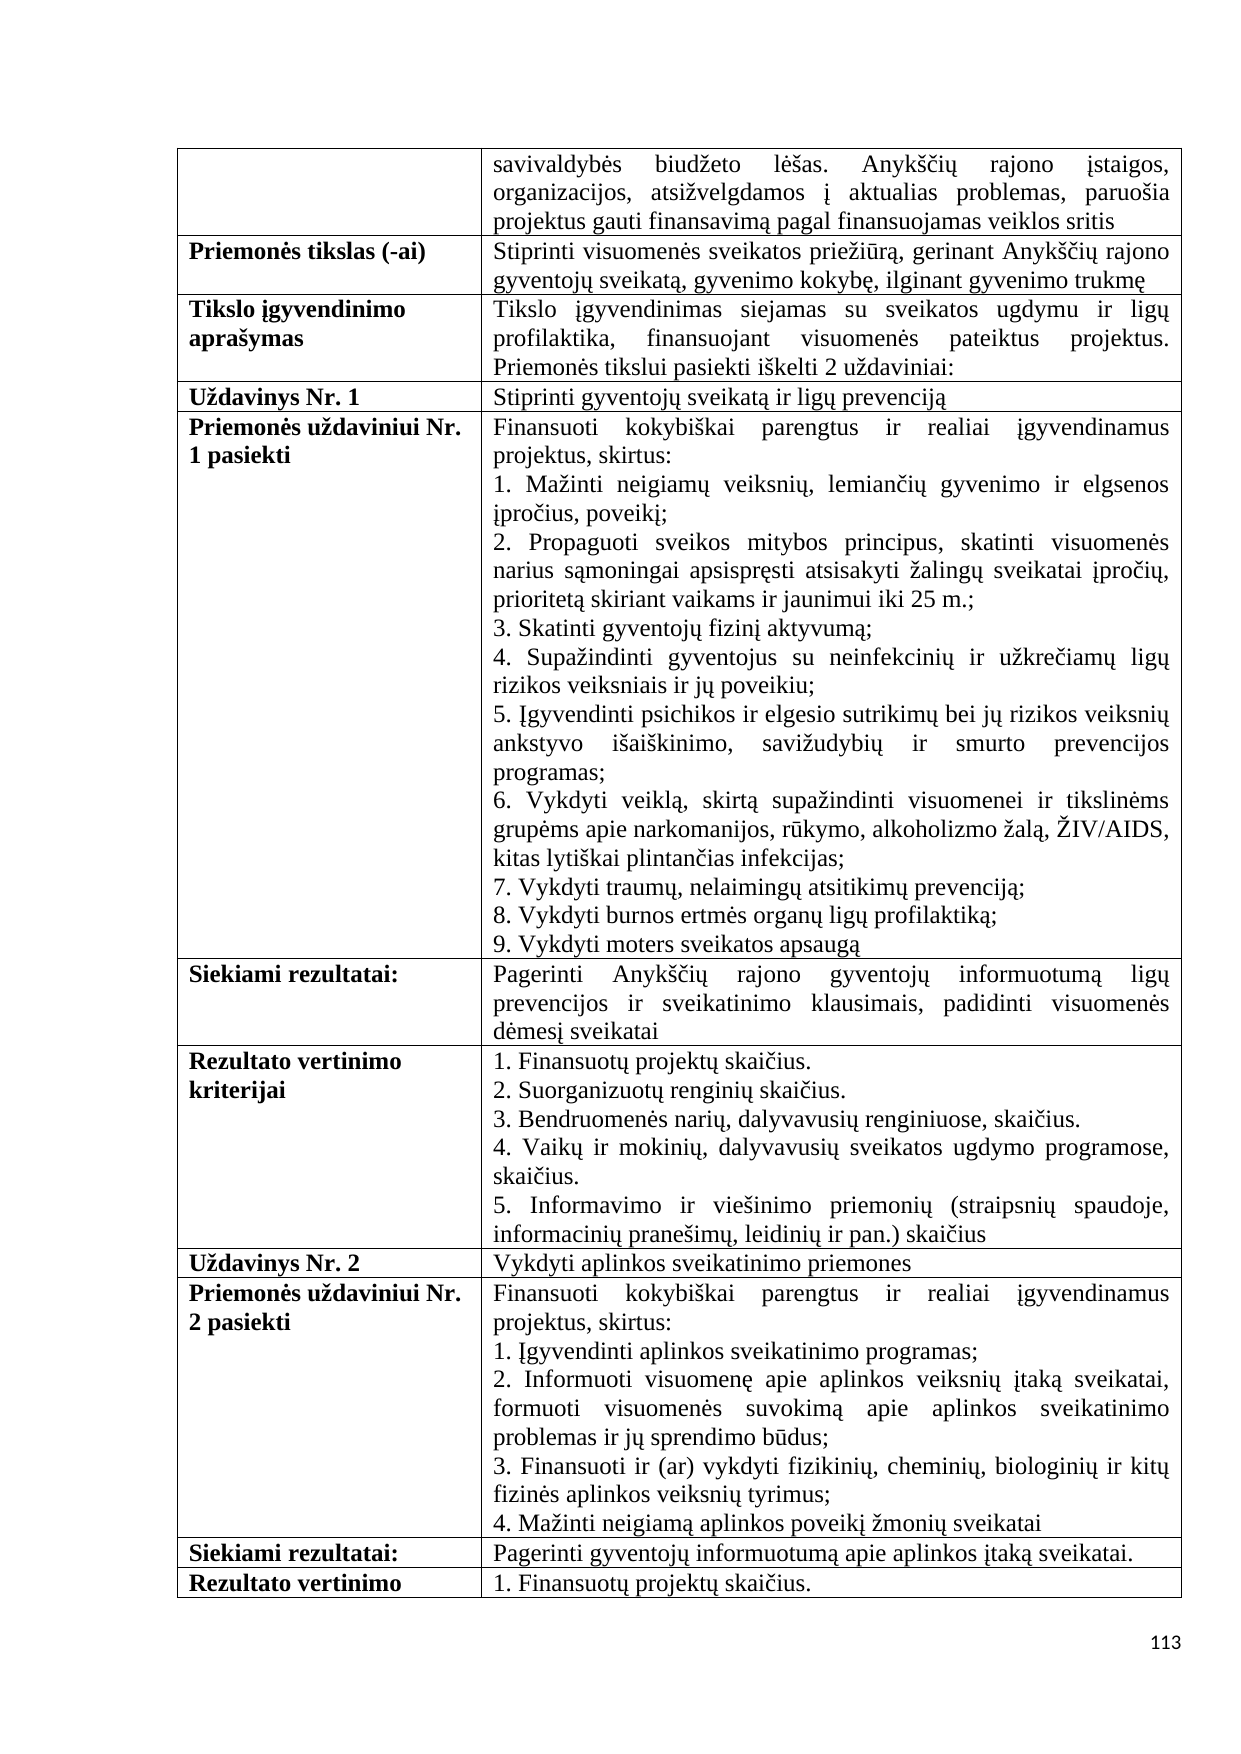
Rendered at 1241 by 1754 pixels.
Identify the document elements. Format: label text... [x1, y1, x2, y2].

table_cell Rezultato vertinimo kriterijai [178, 1046, 481, 1247]
table_cell 1. Finansuotų projektų skaičius. [482, 1568, 1181, 1597]
table_cell Vykdyti aplinkos sveikatinimo priemones [482, 1249, 1181, 1277]
table_cell 1. Finansuotų projektų skaičius. 2. Suorganizuotų renginių skaičius. 3. Bendruomenės narių, dalyvavusių renginiuose, skaičius. 4. Vaikų ir mokinių, dalyvavusių sveikatos ugdymo programose, skaičius. 5. Informavimo ir viešinimo priemonių (straipsnių spaudoje, informacinių pranešimų, leidinių ir pan.) skaičius [482, 1046, 1181, 1247]
table_cell Tikslo įgyvendinimas siejamas su sveikatos ugdymu ir ligų profilaktika, finansuojant visuomenės pateiktus projektus. Priemonės tikslui pasiekti iškelti 2 uždaviniai: [482, 295, 1181, 381]
table_cell Stiprinti gyventojų sveikatą ir ligų prevenciją [482, 382, 1181, 411]
table_cell Rezultato vertinimo [178, 1568, 481, 1597]
table_cell [178, 149, 481, 235]
table_cell Siekiami rezultatai: [178, 1538, 481, 1567]
table_cell Priemonės uždaviniui Nr. 2 pasiekti [178, 1278, 481, 1537]
table_cell Pagerinti gyventojų informuotumą apie aplinkos įtaką sveikatai. [482, 1538, 1181, 1567]
table_cell Finansuoti kokybiškai parengtus ir realiai įgyvendinamus projektus, skirtus: 1. Įgyvendinti aplinkos sveikatinimo programas; 2. Informuoti visuomenę apie aplinkos veiksnių įtaką sveikatai, formuoti visuomenės suvokimą apie aplinkos sveikatinimo problemas ir jų sprendimo būdus; 3. Finansuoti ir (ar) vykdyti fizikinių, cheminių, biologinių ir kitų fizinės aplinkos veiksnių tyrimus; 4. Mažinti neigiamą aplinkos poveikį žmonių sveikatai [482, 1278, 1181, 1537]
table_cell Tikslo įgyvendinimo aprašymas [178, 295, 481, 381]
table_cell Pagerinti Anykščių rajono gyventojų informuotumą ligų prevencijos ir sveikatinimo klausimais, padidinti visuomenės dėmesį sveikatai [482, 959, 1181, 1045]
table_cell Stiprinti visuomenės sveikatos priežiūrą, gerinant Anykščių rajono gyventojų sveikatą, gyvenimo kokybę, ilginant gyvenimo trukmę [482, 236, 1181, 293]
table_cell Finansuoti kokybiškai parengtus ir realiai įgyvendinamus projektus, skirtus: 1. Mažinti neigiamų veiksnių, lemiančių gyvenimo ir elgsenos įpročius, poveikį; 2. Propaguoti sveikos mitybos principus, skatinti visuomenės narius sąmoningai apsispręsti atsisakyti žalingų sveikatai įpročių, prioritetą skiriant vaikams ir jaunimui iki 25 m.; 3. Skatinti gyventojų fizinį aktyvumą; 4. Supažindinti gyventojus su neinfekcinių ir užkrečiamų ligų rizikos veiksniais ir jų poveikiu; 5. Įgyvendinti psichikos ir elgesio sutrikimų bei jų rizikos veiksnių ankstyvo išaiškinimo, savižudybių ir smurto prevencijos programas; 6. Vykdyti veiklą, skirtą supažindinti visuomenei ir tikslinėms grupėms apie narkomanijos, rūkymo, alkoholizmo žalą, ŽIV/AIDS, kitas lytiškai plintančias infekcijas; 7. Vykdyti traumų, nelaimingų atsitikimų prevenciją; 8. Vykdyti burnos ertmės organų ligų profilaktiką; 9. Vykdyti moters sveikatos apsaugą [482, 412, 1181, 958]
table_cell Uždavinys Nr. 1 [178, 382, 481, 411]
table_cell Siekiami rezultatai: [178, 959, 481, 1045]
table_cell Priemonės uždaviniui Nr. 1 pasiekti [178, 412, 481, 958]
table_cell savivaldybės biudžeto lėšas. Anykščių rajono įstaigos, organizacijos, atsižvelgdamos į aktualias problemas, paruošia projektus gauti finansavimą pagal finansuojamas veiklos sritis [482, 149, 1181, 235]
table_cell Priemonės tikslas (-ai) [178, 236, 481, 293]
table_cell Uždavinys Nr. 2 [178, 1249, 481, 1277]
